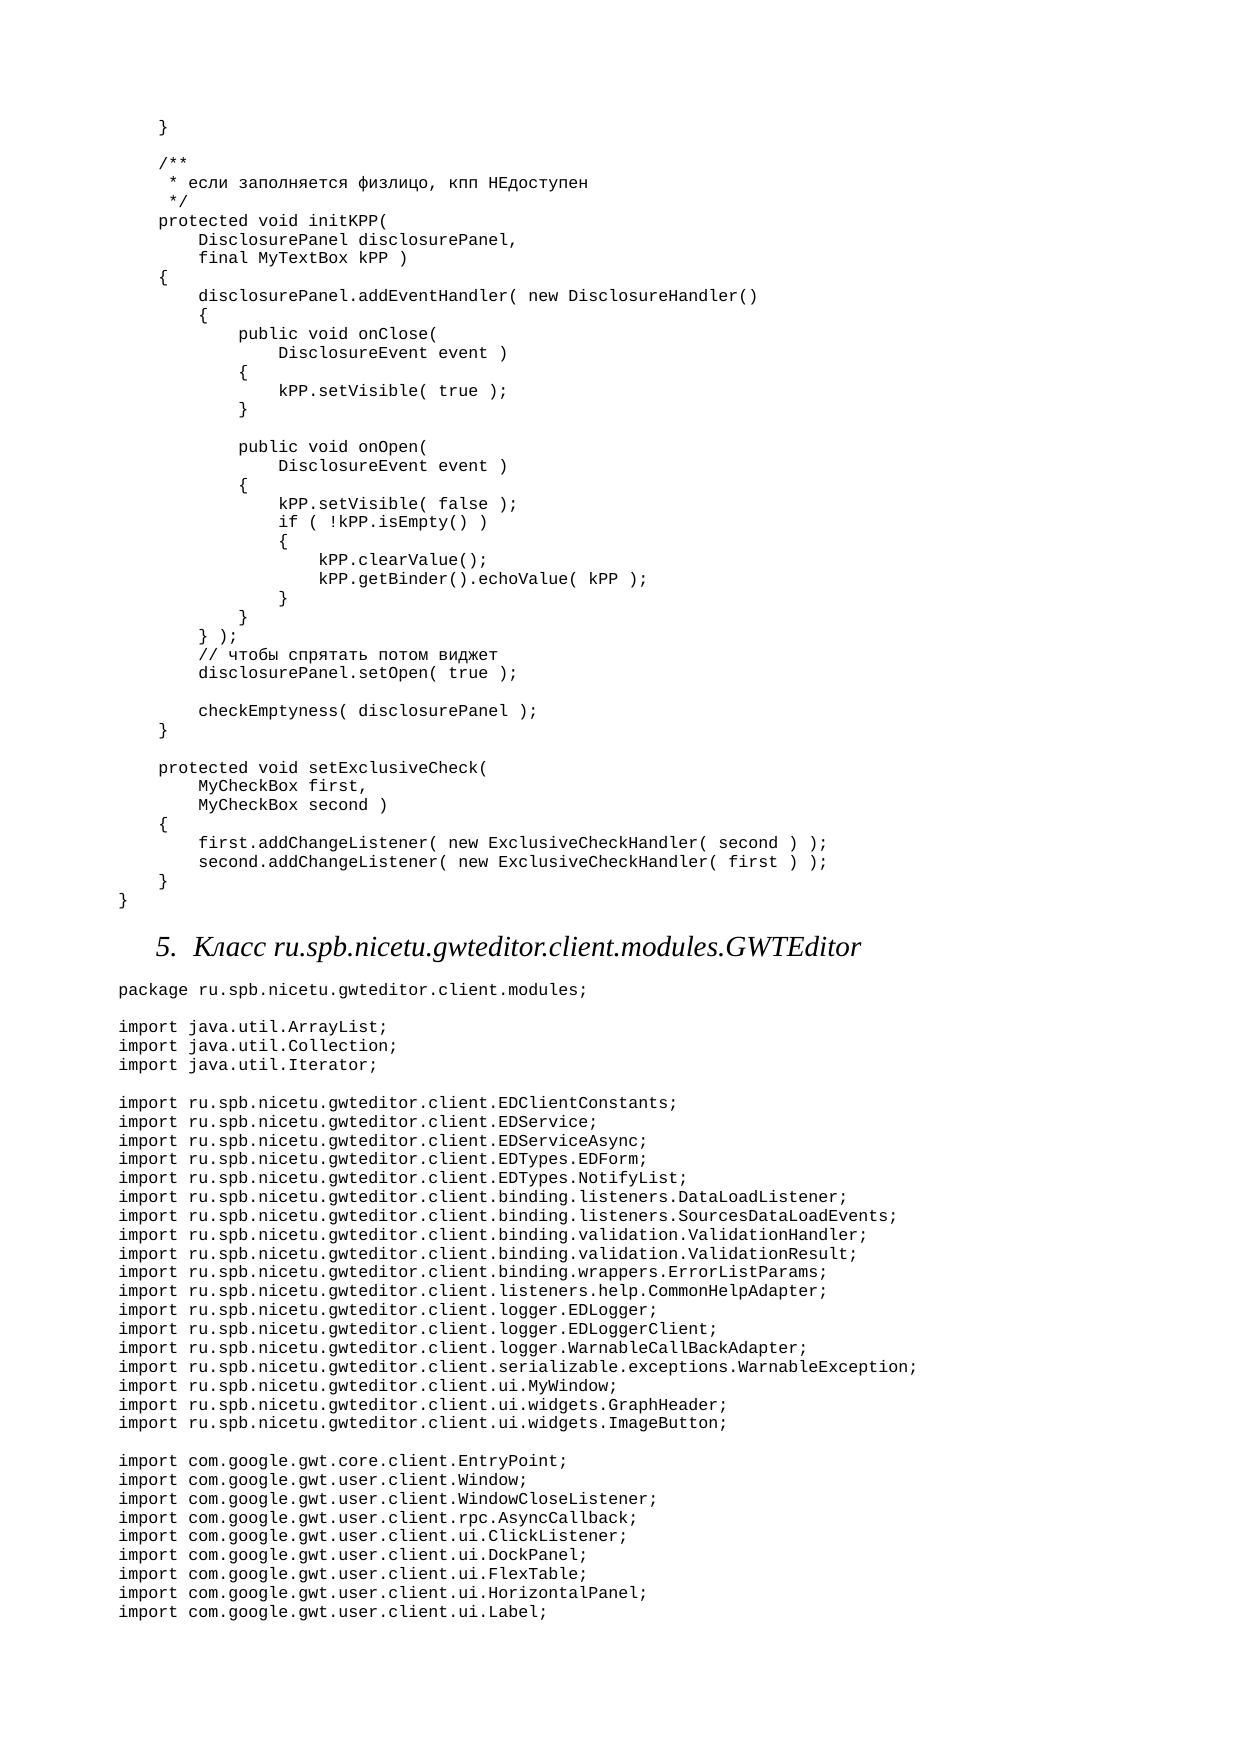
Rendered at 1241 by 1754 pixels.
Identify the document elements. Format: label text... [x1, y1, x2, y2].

text kPP.clearValue(); [118, 552, 1122, 571]
text if ( !kPP.isEmpty() ) [118, 514, 1122, 533]
text } ); [118, 627, 1122, 646]
text import ru.spb.nicetu.gwteditor.client.listeners.help.CommonHelpAdapter; [118, 1283, 1122, 1302]
text import com.google.gwt.user.client.Window; [118, 1471, 1122, 1490]
text } [118, 589, 1122, 608]
text kPP.getBinder().echoValue( kPP ); [118, 571, 1122, 589]
text import ru.spb.nicetu.gwteditor.client.binding.wrappers.ErrorListParams; [118, 1264, 1122, 1283]
text * если заполняется физлицо, кпп НЕдоступен [118, 175, 1122, 193]
text MyCheckBox first, [118, 778, 1122, 797]
text DisclosureEvent event ) [118, 457, 1122, 476]
text import com.google.gwt.core.client.EntryPoint; [118, 1453, 1122, 1471]
text import ru.spb.nicetu.gwteditor.client.binding.validation.ValidationHandler; [118, 1226, 1122, 1245]
text import ru.spb.nicetu.gwteditor.client.binding.listeners.DataLoadListener; [118, 1189, 1122, 1207]
text } [118, 721, 1122, 740]
text } [118, 872, 1122, 891]
text { [118, 816, 1122, 834]
text import ru.spb.nicetu.gwteditor.client.logger.WarnableCallBackAdapter; [118, 1339, 1122, 1358]
list Класс ru.spb.nicetu.gwteditor.client.modules.GWTEditor [156, 929, 1122, 962]
text disclosurePanel.setOpen( true ); [118, 665, 1122, 684]
text import com.google.gwt.user.client.rpc.AsyncCallback; [118, 1509, 1122, 1528]
text import ru.spb.nicetu.gwteditor.client.ui.MyWindow; [118, 1377, 1122, 1396]
text import ru.spb.nicetu.gwteditor.client.ui.widgets.GraphHeader; [118, 1396, 1122, 1415]
text import java.util.ArrayList; [118, 1019, 1122, 1038]
text first.addChangeListener( new ExclusiveCheckHandler( second ) ); [118, 834, 1122, 853]
text import com.google.gwt.user.client.ui.Label; [118, 1603, 1122, 1622]
text */ [118, 193, 1122, 212]
text { [118, 476, 1122, 495]
text DisclosureEvent event ) [118, 344, 1122, 363]
text } [118, 891, 1122, 910]
text import ru.spb.nicetu.gwteditor.client.ui.widgets.ImageButton; [118, 1415, 1122, 1434]
text public void onOpen( [118, 439, 1122, 457]
text { [118, 533, 1122, 552]
text disclosurePanel.addEventHandler( new DisclosureHandler() [118, 288, 1122, 307]
text import ru.spb.nicetu.gwteditor.client.EDService; [118, 1113, 1122, 1132]
text { [118, 363, 1122, 382]
text import com.google.gwt.user.client.ui.DockPanel; [118, 1547, 1122, 1566]
text import ru.spb.nicetu.gwteditor.client.serializable.exceptions.WarnableException; [118, 1358, 1122, 1377]
text } [118, 608, 1122, 627]
text import ru.spb.nicetu.gwteditor.client.EDTypes.NotifyList; [118, 1170, 1122, 1189]
text import com.google.gwt.user.client.ui.ClickListener; [118, 1528, 1122, 1547]
text second.addChangeListener( new ExclusiveCheckHandler( first ) ); [118, 853, 1122, 872]
text import ru.spb.nicetu.gwteditor.client.binding.listeners.SourcesDataLoadEvents; [118, 1207, 1122, 1226]
text import ru.spb.nicetu.gwteditor.client.EDTypes.EDForm; [118, 1151, 1122, 1170]
text { [118, 307, 1122, 326]
text import java.util.Iterator; [118, 1057, 1122, 1076]
text } [118, 118, 1122, 137]
text DisclosurePanel disclosurePanel, [118, 231, 1122, 250]
text // чтобы спрятать потом виджет [118, 646, 1122, 665]
text MyCheckBox second ) [118, 797, 1122, 816]
text } [118, 401, 1122, 420]
text import ru.spb.nicetu.gwteditor.client.logger.EDLogger; [118, 1302, 1122, 1321]
text /** [118, 156, 1122, 175]
text final MyTextBox kPP ) [118, 250, 1122, 269]
text import ru.spb.nicetu.gwteditor.client.binding.validation.ValidationResult; [118, 1245, 1122, 1264]
text import com.google.gwt.user.client.ui.HorizontalPanel; [118, 1584, 1122, 1603]
text package ru.spb.nicetu.gwteditor.client.modules; [118, 981, 1122, 1000]
text import com.google.gwt.user.client.ui.FlexTable; [118, 1566, 1122, 1584]
text { [118, 269, 1122, 288]
text public void onClose( [118, 326, 1122, 344]
text import java.util.Collection; [118, 1038, 1122, 1057]
text import ru.spb.nicetu.gwteditor.client.EDServiceAsync; [118, 1132, 1122, 1151]
text kPP.setVisible( true ); [118, 382, 1122, 401]
text protected void setExclusiveCheck( [118, 759, 1122, 778]
text import ru.spb.nicetu.gwteditor.client.EDClientConstants; [118, 1094, 1122, 1113]
text protected void initKPP( [118, 212, 1122, 231]
text import com.google.gwt.user.client.WindowCloseListener; [118, 1490, 1122, 1509]
text kPP.setVisible( false ); [118, 495, 1122, 514]
text checkEmptyness( disclosurePanel ); [118, 703, 1122, 721]
text import ru.spb.nicetu.gwteditor.client.logger.EDLoggerClient; [118, 1321, 1122, 1339]
